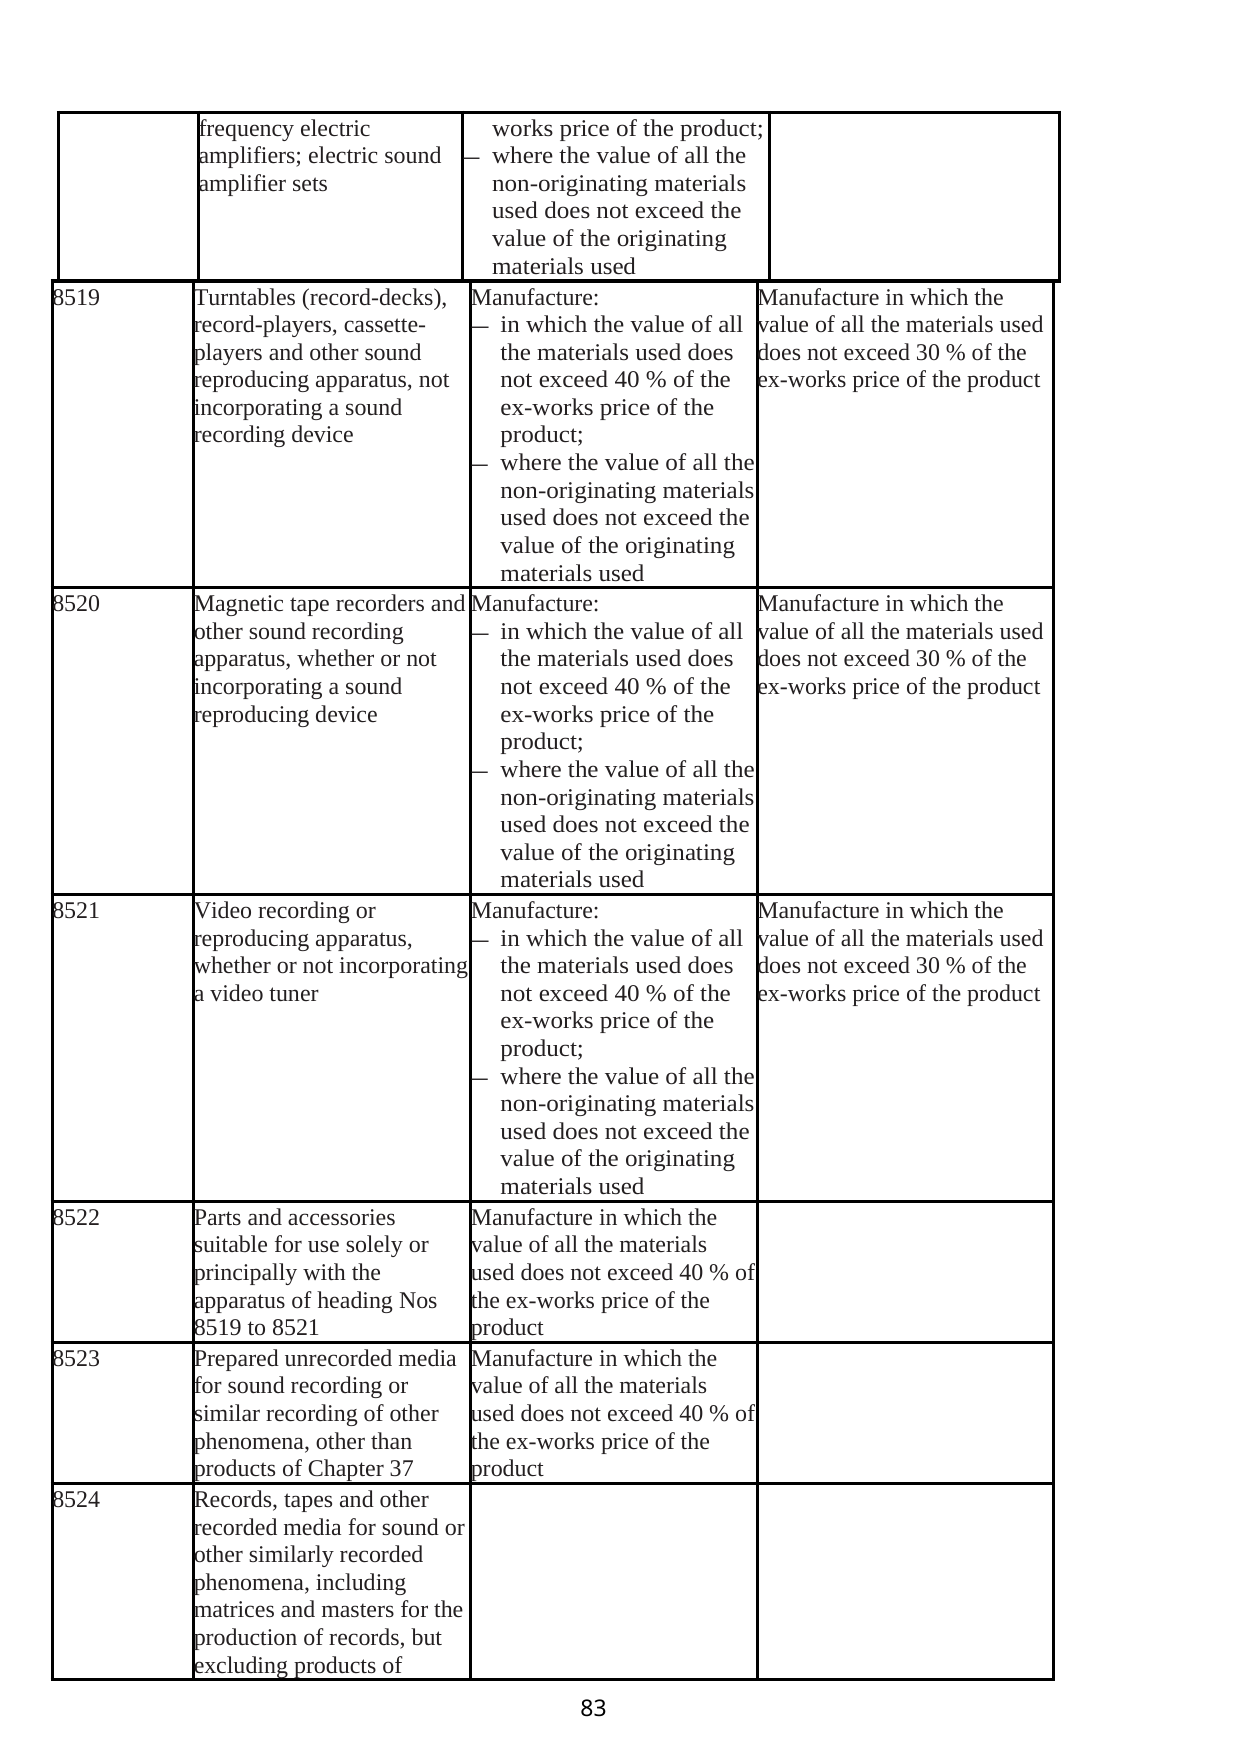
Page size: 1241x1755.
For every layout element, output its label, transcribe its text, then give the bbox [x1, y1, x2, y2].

table_cell [60, 114, 197, 279]
table_cell 8520 [54, 589, 192, 893]
table_cell [1061, 111, 1081, 279]
table_cell [1060, 893, 1081, 1200]
table_cell [1081, 111, 1091, 279]
table_cell [1081, 1341, 1091, 1482]
table_cell Magnetic tape recorders and other sound recording apparatus, whether or not incorporating a sound reproducing device [195, 589, 469, 893]
table_cell 8522 [54, 1203, 192, 1341]
table_cell Manufacture in which the value of all the materials used does not exceed 30 % of the ex-works price of the product [759, 896, 1052, 1200]
table_cell [759, 1344, 1052, 1482]
table_cell [1060, 1341, 1081, 1482]
table_cell Prepared unrecorded media for sound recording or similar recording of other phenomena, other than products of Chapter 37 [195, 1344, 469, 1482]
table_cell Manufacture in which the value of all the materials used does not exceed 40 % of the ex-works price of the product [472, 1203, 756, 1341]
table_cell Turntables (record-decks), record-players, cassette-players and other sound reproducing apparatus, not incorporating a sound recording device [195, 283, 469, 586]
table_cell 8519 [54, 283, 192, 586]
table_cell Manufacture in which the value of all the materials used does not exceed 30 % of the ex-works price of the product [759, 283, 1052, 586]
table_cell [1060, 1200, 1081, 1341]
table_cell Parts and accessories suitable for use solely or principally with the apparatus of heading Nos 8519 to 8521 [195, 1203, 469, 1341]
table_cell 8521 [54, 896, 192, 1200]
table_cell [771, 114, 1058, 279]
table_cell [759, 1485, 1052, 1678]
table_cell [1055, 893, 1060, 1200]
table_cell [1060, 279, 1081, 586]
table_cell frequency electric amplifiers; electric sound amplifier sets [200, 114, 461, 279]
table_cell 8523 [54, 1344, 192, 1482]
table_cell [1055, 1482, 1060, 1678]
table_cell [1060, 1482, 1081, 1678]
table_cell Manufacture: in which the value of all the materials used does not exceed 40 % of the ex-works price of the product; where the value of all the non-originating materials used does not exceed the value of the originating materials used [472, 896, 756, 1200]
table_cell works price of the product; where the value of all the non-originating materials used does not exceed the value of the originating materials used [464, 114, 768, 279]
table_cell [1081, 586, 1091, 893]
table_cell [1055, 1341, 1060, 1482]
table_cell Records, tapes and other recorded media for sound or other similarly recorded phenomena, including matrices and masters for the production of records, but excluding products of [195, 1485, 469, 1678]
table_cell Manufacture: in which the value of all the materials used does not exceed 40 % of the ex-works price of the product; where the value of all the non-originating materials used does not exceed the value of the originating materials used [472, 283, 756, 586]
table_cell Manufacture: in which the value of all the materials used does not exceed 40 % of the ex-works price of the product; where the value of all the non-originating materials used does not exceed the value of the originating materials used [472, 589, 756, 893]
table_cell [1081, 1200, 1091, 1341]
table_cell [472, 1485, 756, 1678]
table_cell [1055, 283, 1060, 586]
table_cell [759, 1203, 1052, 1341]
table_cell Manufacture in which the value of all the materials used does not exceed 40 % of the ex-works price of the product [472, 1344, 756, 1482]
table_cell [1055, 1200, 1060, 1341]
table_cell [1060, 586, 1081, 893]
table_cell Video recording or reproducing apparatus, whether or not incorporating a video tuner [195, 896, 469, 1200]
table_cell [1081, 279, 1091, 586]
table_cell [1081, 893, 1091, 1200]
table_cell [1055, 586, 1060, 893]
table_cell 8524 [54, 1485, 192, 1678]
table_cell [52, 111, 57, 279]
table_cell Manufacture in which the value of all the materials used does not exceed 30 % of the ex-works price of the product [759, 589, 1052, 893]
table_cell [1081, 1482, 1091, 1678]
